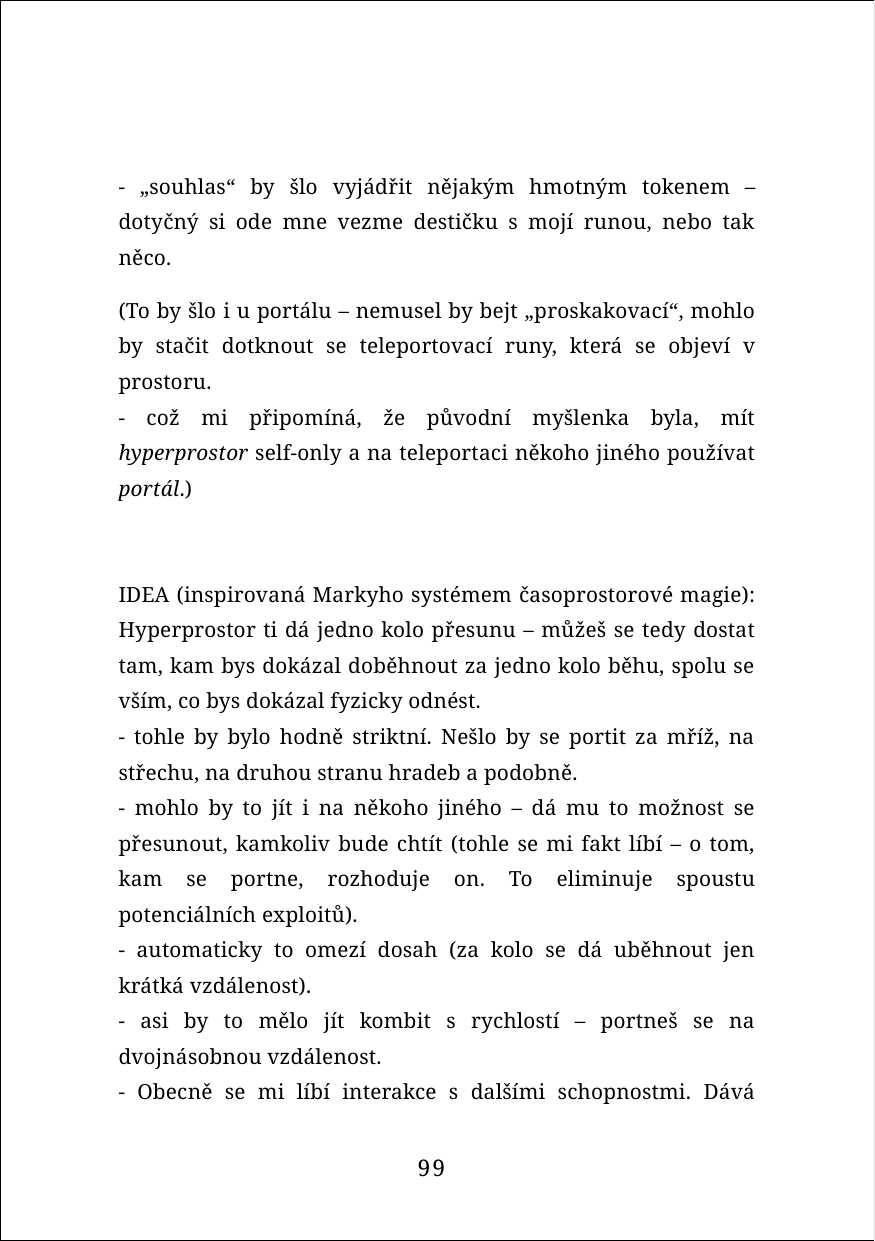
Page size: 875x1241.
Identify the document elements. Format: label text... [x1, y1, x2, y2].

text (To by šlo i u portálu – nemusel by bejt „proskakovací“, mohlo by stačit dotknout se teleportovací runy, která se objeví v prostoru. - což mi připomíná, že původní myšlenka byla, mít hyperprostor self-only a na teleportaci někoho jiného používat portál.) [118, 296, 756, 502]
text IDEA (inspirovaná Markyho systémem časoprostorové magie): Hyperprostor ti dá jedno kolo přesunu – můžeš se tedy dostat tam, kam bys dokázal doběhnout za jedno kolo běhu, spolu se vším, co bys dokázal fyzicky odnést. - tohle by bylo hodně striktní. Nešlo by se portit za mříž, na střechu, na druhou stranu hradeb a podobně. - mohlo by to jít i na někoho jiného – dá mu to možnost se přesunout, kamkoliv bude chtít (tohle se mi fakt líbí – o tom, kam se portne, rozhoduje on. To eliminuje spoustu potenciálních exploitů). - automaticky to omezí dosah (za kolo se dá uběhnout jen krátká vzdálenost). - asi by to mělo jít kombit s rychlostí – portneš se na dvojnásobnou vzdálenost. - Obecně se mi líbí interakce s dalšími schopnostmi. Dává [118, 580, 756, 1106]
text - „souhlas“ by šlo vyjádřit nějakým hmotným tokenem – dotyčný si ode mne vezme destičku s mojí runou, nebo tak něco. [118, 172, 756, 271]
